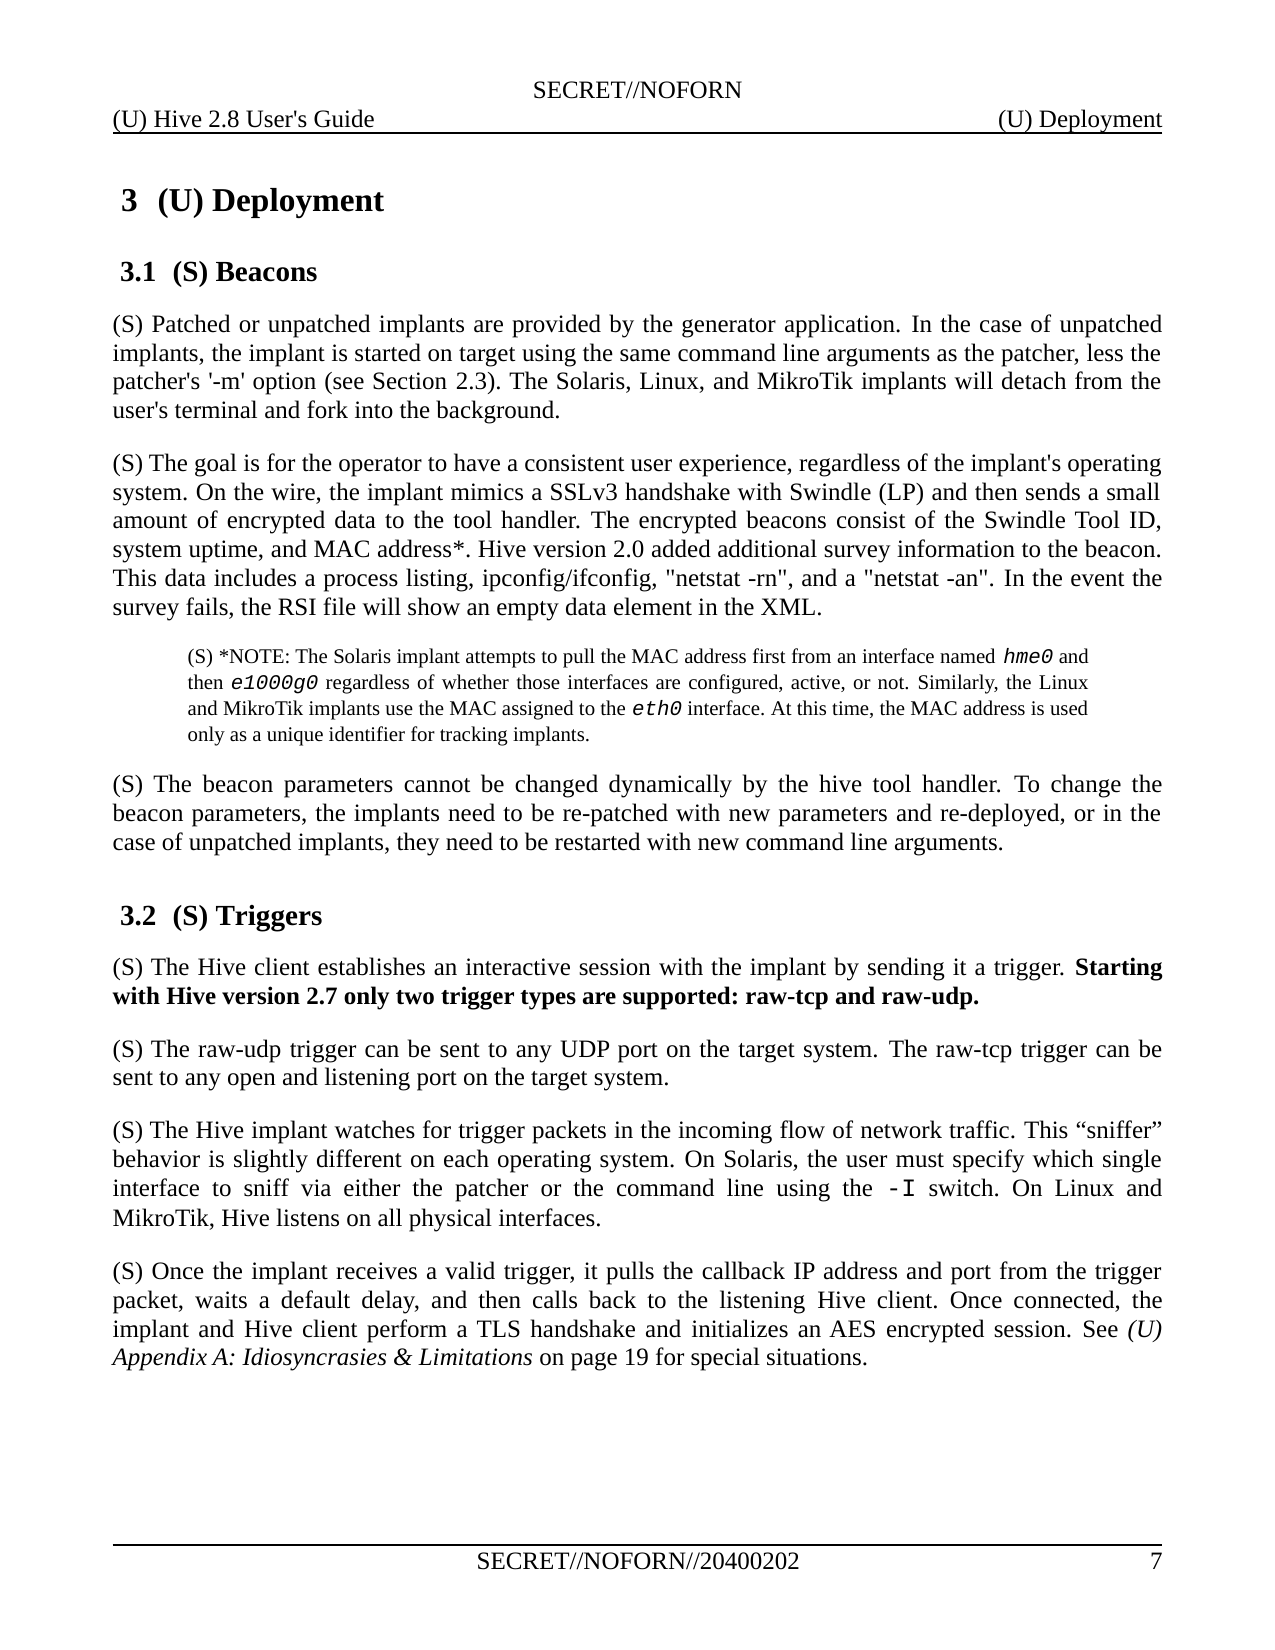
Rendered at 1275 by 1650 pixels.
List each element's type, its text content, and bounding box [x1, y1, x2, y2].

text (S) The goal is for the operator to have a consistent user experience, regardless of the implant's operating system. On the wire, the implant mimics a SSLv3 handshake with Swindle (LP) and then sends a small amount of encrypted data to the tool handler. The encrypted beacons consist of the Swindle Tool ID, system uptime, and MAC address*. Hive version 2.0 added additional survey information to the beacon. This data includes a process listing, ipconfig/ifconfig, "netstat -rn", and a "netstat -an". In the event the survey fails, the RSI file will show an empty data element in the XML. [112, 448, 1162, 620]
text (S) The Hive client establishes an interactive session with the implant by sending it a trigger. Starting with Hive version 2.7 only two trigger types are supported: raw-tcp and raw-udp. [112, 952, 1162, 1010]
text (S) The raw-udp trigger can be sent to any UDP port on the target system. The raw-tcp trigger can be sent to any open and listening port on the target system. [112, 1034, 1162, 1091]
subtitle (S) Triggers [112, 898, 1162, 931]
subtitle (S) Beacons [112, 254, 1162, 288]
text (S) Once the implant receives a valid trigger, it pulls the callback IP address and port from the trigger packet, waits a default delay, and then calls back to the listening Hive client. Once connected, the implant and Hive client perform a TLS handshake and initializes an AES encrypted session. See (U) Appendix A: Idiosyncrasies & Limitations on page 19 for special situations. [112, 1256, 1162, 1371]
text (S) *NOTE: The Solaris implant attempts to pull the MAC address first from an interface named hme0 and then e1000g0 regardless of whether those interfaces are configured, active, or not. Similarly, the Linux and MikroTik implants use the MAC assigned to the eth0 interface. At this time, the MAC address is used only as a unique identifier for tracking implants. [187, 644, 1089, 746]
text (S) Patched or unpatched implants are provided by the generator application. In the case of unpatched implants, the implant is started on target using the same command line arguments as the patcher, less the patcher's '-m' option (see Section 2.3). The Solaris, Linux, and MikroTik implants will detach from the user's terminal and fork into the background. [112, 309, 1162, 424]
text (S) The Hive implant watches for trigger packets in the incoming flow of network traffic. This “sniffer” behavior is slightly different on each operating system. On Solaris, the user must specify which single interface to sniff via either the patcher or the command line using the -I switch. On Linux and MikroTik, Hive listens on all physical interfaces. [112, 1115, 1162, 1232]
text (S) The beacon parameters cannot be changed dynamically by the hive tool handler. To change the beacon parameters, the implants need to be re-patched with new parameters and re-deployed, or in the case of unpatched implants, they need to be restarted with new command line arguments. [112, 769, 1162, 856]
subtitle (U) Deployment [112, 180, 1162, 218]
